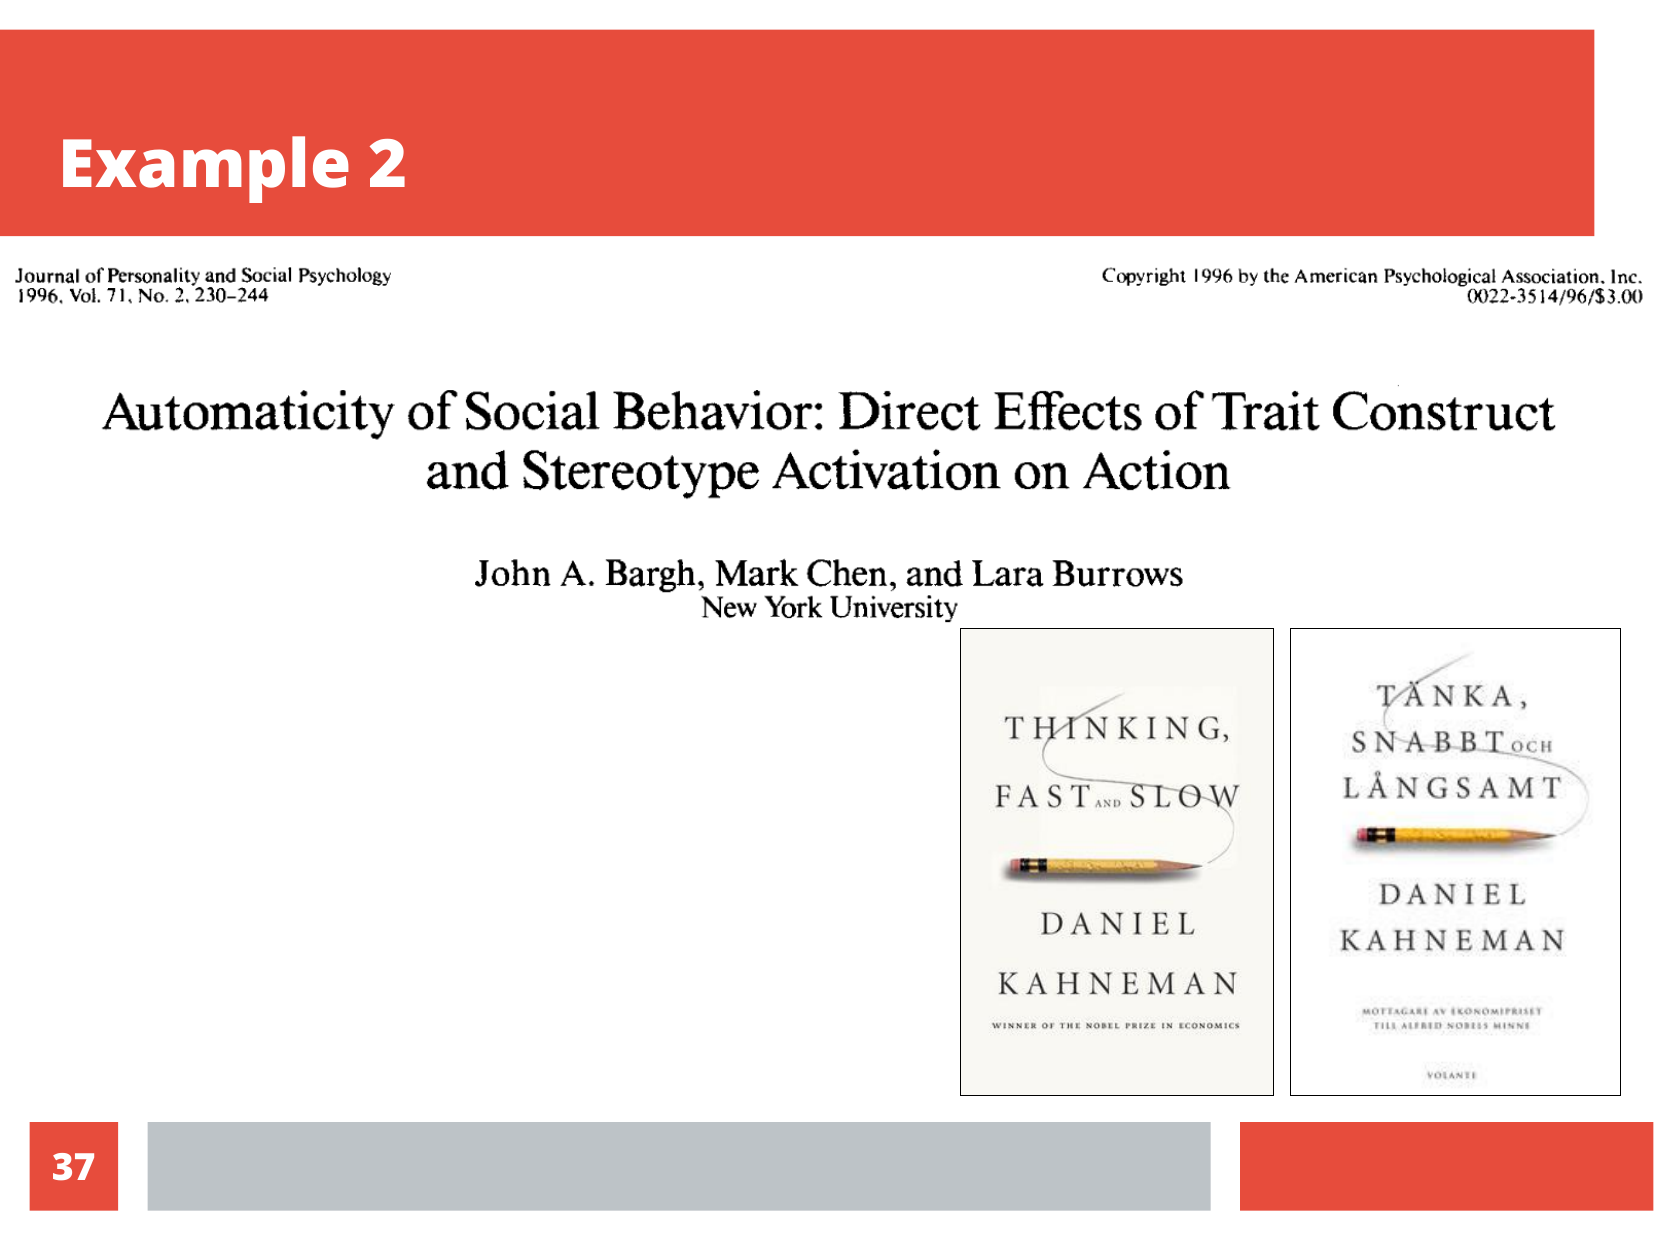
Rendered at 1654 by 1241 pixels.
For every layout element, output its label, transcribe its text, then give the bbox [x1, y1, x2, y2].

picture [0, 254, 1654, 1096]
title Example 2 [59, 59, 1595, 207]
